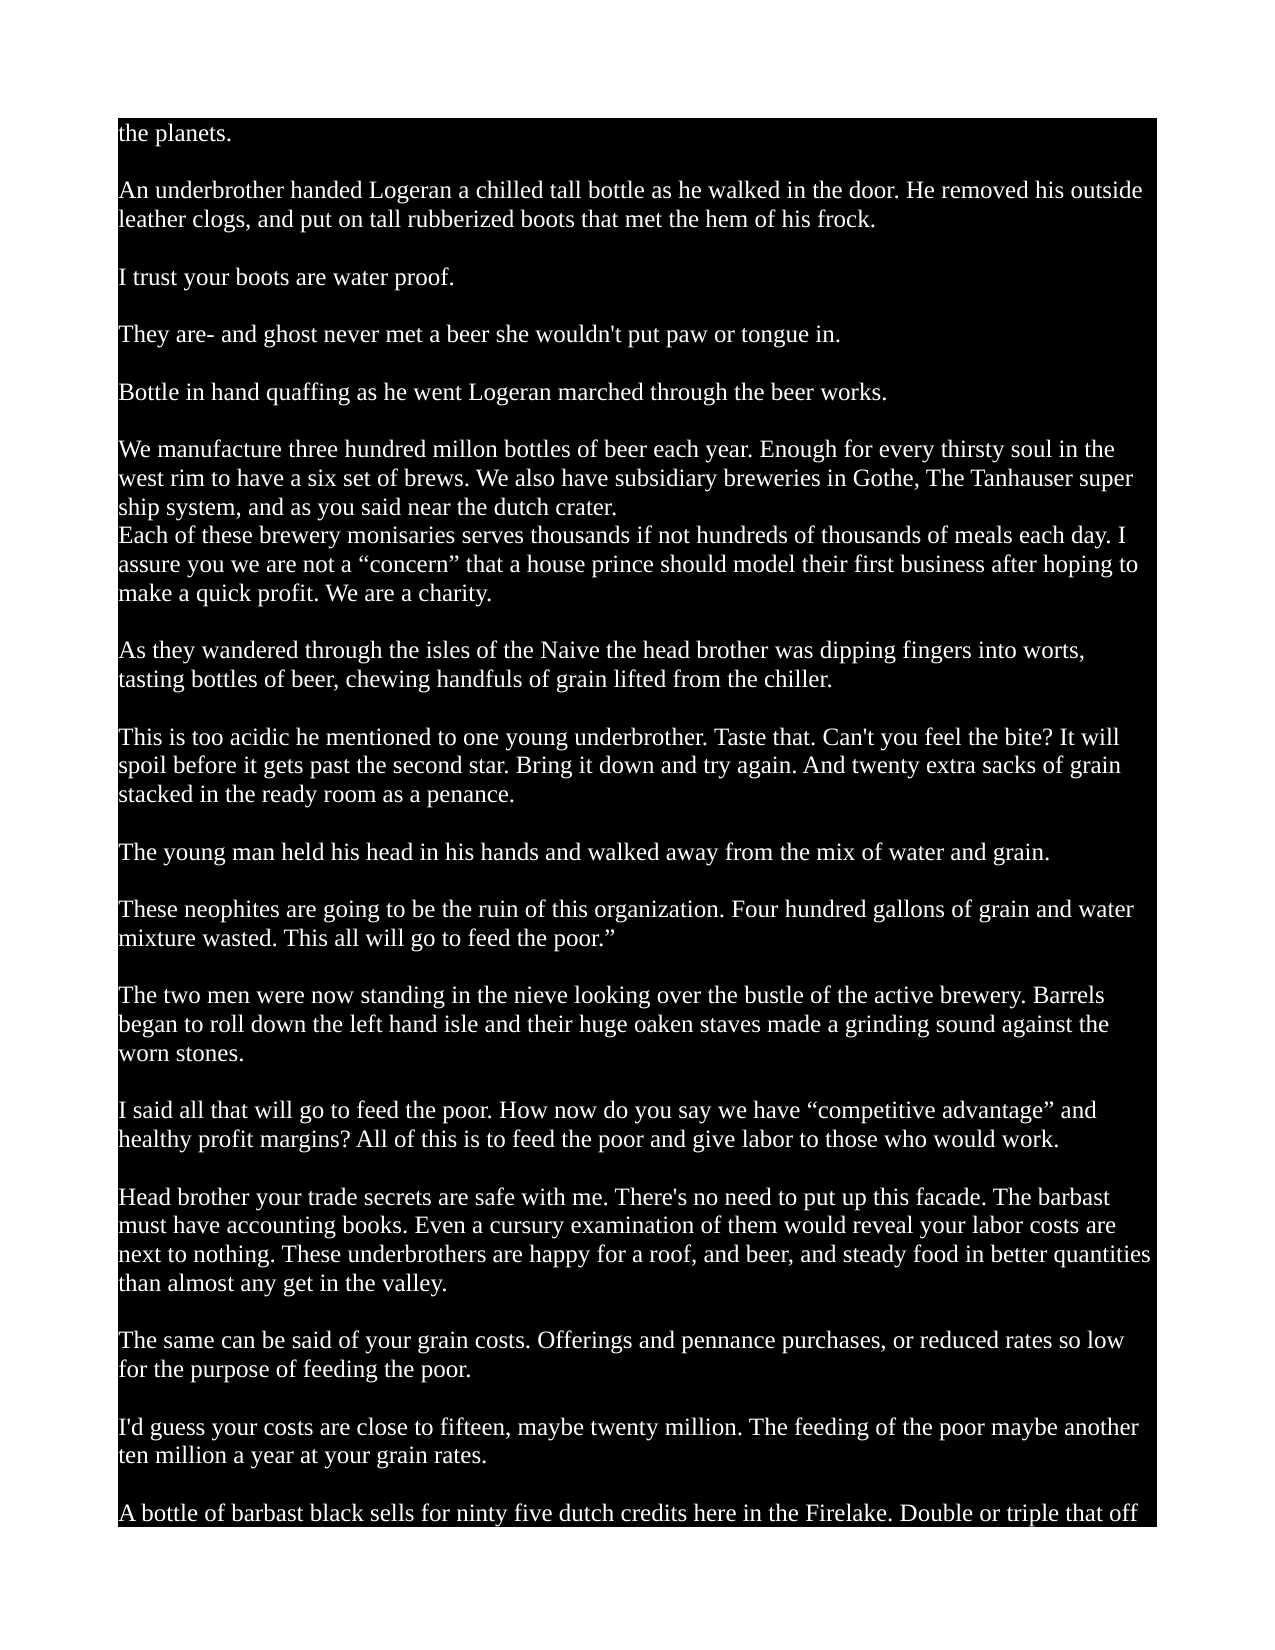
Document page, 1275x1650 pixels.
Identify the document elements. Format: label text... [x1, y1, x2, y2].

text A bottle of barbast black sells for ninty five dutch credits here in the Firelake. Double or triple that off [118, 1498, 1157, 1527]
text I said all that will go to feed the poor. How now do you say we have “competitive advantage” and healthy profit margins? All of this is to feed the poor and give labor to those who would work. Head brother your trade secrets are safe with me. There's no need to put up this facade. The barbast must have accounting books. Even a cursury examination of them would reveal your labor costs are next to nothing. These underbrothers are happy for a roof, and beer, and steady food in better quantities than almost any get in the valley. The same can be said of your grain costs. Offerings and pennance purchases, or reduced rates so low for the purpose of feeding the poor. I'd guess your costs are close to fifteen, maybe twenty million. The feeding of the poor maybe another ten million a year at your grain rates. [118, 1096, 1157, 1469]
text the planets. An underbrother handed Logeran a chilled tall bottle as he walked in the door. He removed his outside leather clogs, and put on tall rubberized boots that met the hem of his frock. I trust your boots are water proof. They are- and ghost never met a beer she wouldn't put paw or tongue in. Bottle in hand quaffing as he went Logeran marched through the beer works. We manufacture three hundred millon bottles of beer each year. Enough for every thirsty soul in the west rim to have a six set of brews. We also have subsidiary breweries in Gothe, The Tanhauser super ship system, and as you said near the dutch crater. Each of these brewery monisaries serves thousands if not hundreds of thousands of meals each day. I assure you we are not a “concern” that a house prince should model their first business after hoping to make a quick profit. We are a charity. As they wandered through the isles of the Naive the head brother was dipping fingers into worts, tasting bottles of beer, chewing handfuls of grain lifted from the chiller. This is too acidic he mentioned to one young underbrother. Taste that. Can't you feel the bite? It will spoil before it gets past the second star. Bring it down and try again. And twenty extra sacks of grain stacked in the ready room as a penance. The young man held his head in his hands and walked away from the mix of water and grain. These neophites are going to be the ruin of this organization. Four hundred gallons of grain and water mixture wasted. This all will go to feed the poor.” The two men were now standing in the nieve looking over the bustle of the active brewery. Barrels began to roll down the left hand isle and their huge oaken staves made a grinding sound against the worn stones. [118, 118, 1157, 1096]
